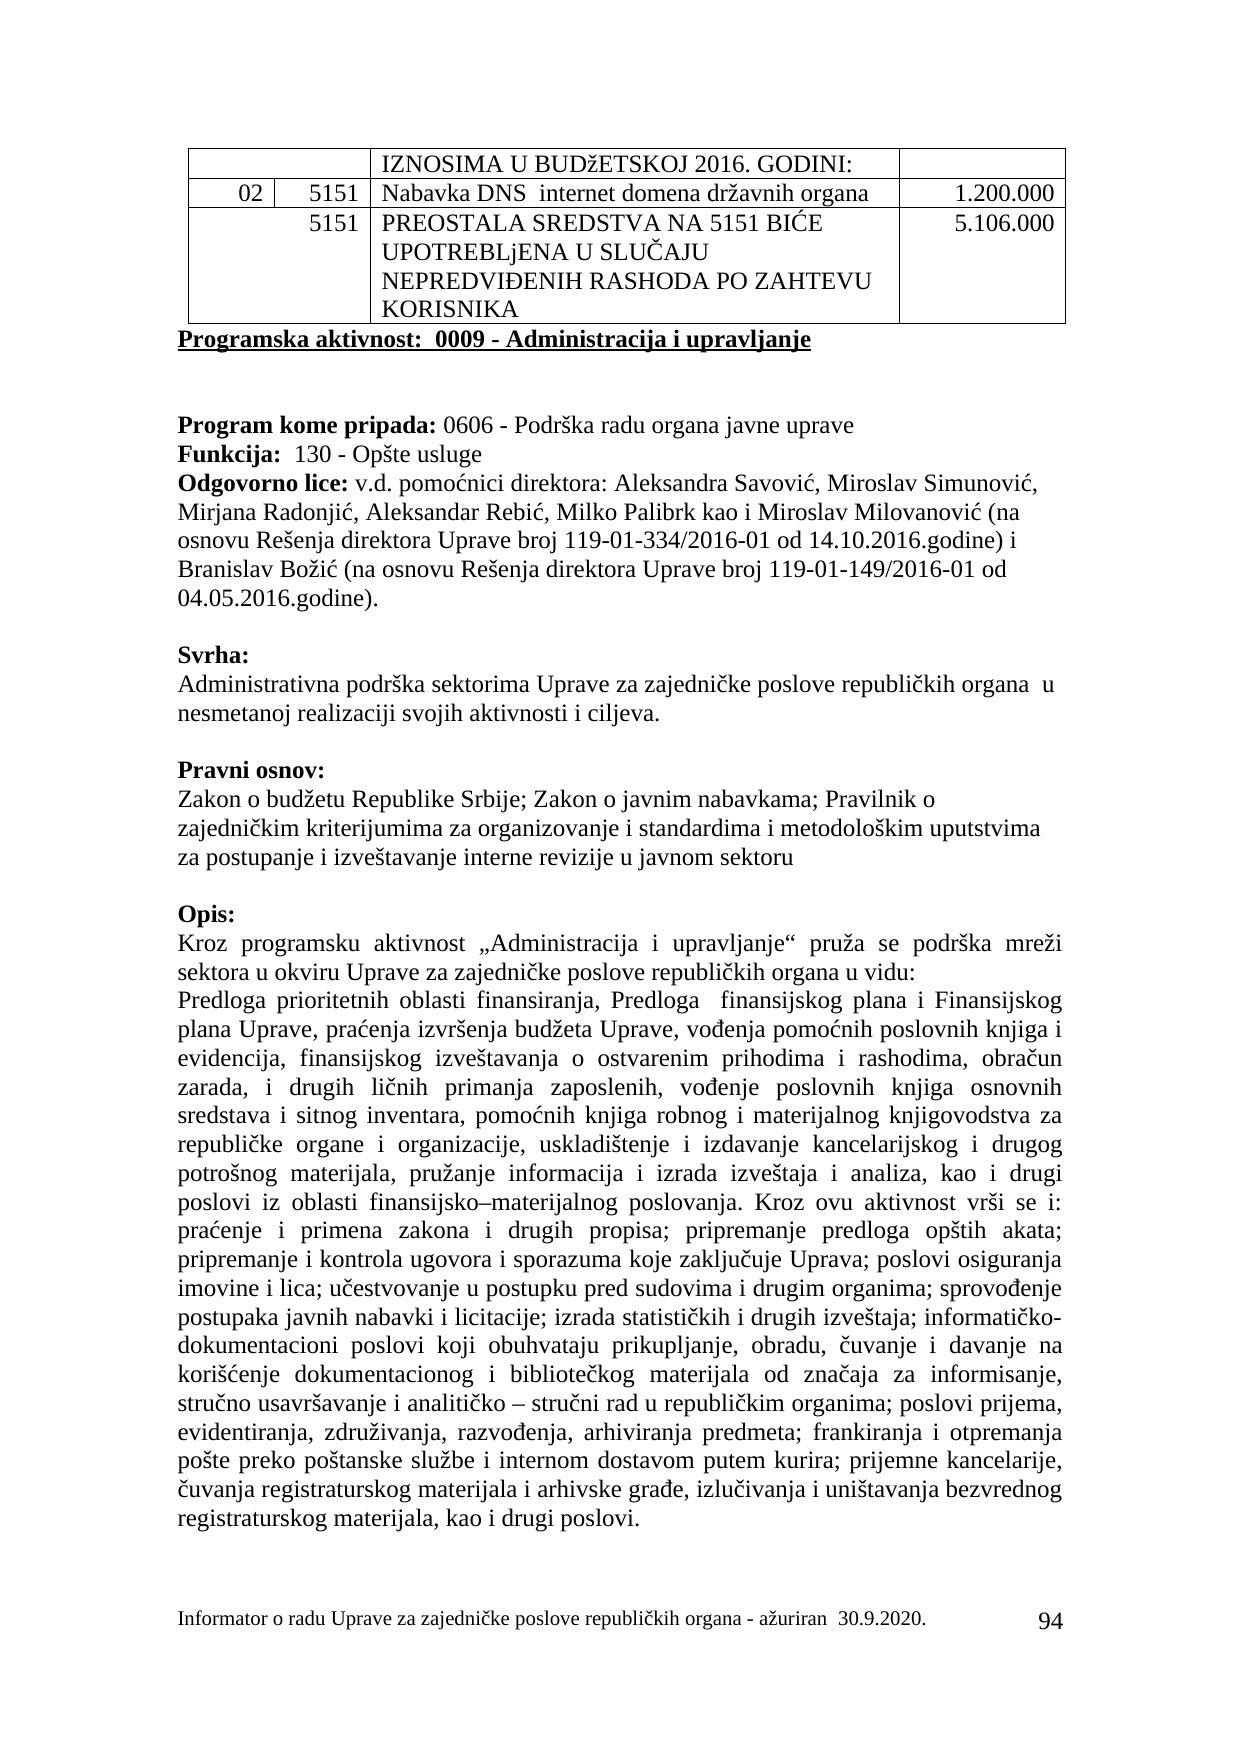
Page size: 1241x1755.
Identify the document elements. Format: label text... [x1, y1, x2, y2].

table_cell 5151 [275, 179, 370, 207]
table_cell 1.200.000 [900, 179, 1065, 207]
table_cell [189, 149, 370, 177]
text Pravni osnov: Zakon o budžetu Republike Srbije; Zakon o javnim nabavkama; Pravilnik o zajedničkim kriterijumima za organizovanje i standardima i metodološkim uputstvima za postupanje i izveštavanje interne revizije u javnom sektoru [177, 727, 1063, 871]
table_cell 02 [189, 179, 274, 207]
table_cell 5151 [189, 208, 370, 323]
table_cell Nabavka DNS internet domena državnih organa [371, 179, 899, 207]
text Opis: Kroz programsku aktivnost „Administracija i upravlјanje“ pruža se podrška mreži sektora u okviru Uprave za zajedničke poslove republičkih organa u vidu: [177, 871, 1063, 986]
text Svrha: Administrativna podrška sektorima Uprave za zajedničke poslove republičkih organa u nesmetanoj realizaciji svojih aktivnosti i cilјeva. [177, 641, 1063, 727]
table_cell PREOSTALA SREDSTVA NA 5151 BIĆE UPOTREBLjENA U SLUČAJU NEPREDVIĐENIH RASHODA PO ZAHTEVU KORISNIKA [371, 208, 899, 323]
text Program kome pripada: 0606 - Podrška radu organa javne uprave Funkcija: 130 - Opšte usluge Odgovorno lice: v.d. pomoćnici direktora: Aleksandra Savović, Miroslav Simunović, Mirjana Radonjić, Aleksandar Rebić, Milko Palibrk kao i Miroslav Milovanović (na osnovu Rešenja direktora Uprave broj 119-01-334/2016-01 od 14.10.2016.godine) i Branislav Božić (na osnovu Rešenja direktora Uprave broj 119-01-149/2016-01 od 04.05.2016.godine). [177, 382, 1063, 612]
table_cell IZNOSIMA U BUDžETSKOJ 2016. GODINI: [371, 149, 899, 177]
table_cell 5.106.000 [900, 208, 1065, 323]
text Predloga prioritetnih oblasti finansiranja, Predloga finansijskog plana i Finansijskog plana Uprave, praćenja izvršenja budžeta Uprave, vođenja pomoćnih poslovnih knjiga i evidencija, finansijskog izveštavanja o ostvarenim prihodima i rashodima, obračun zarada, i drugih ličnih primanja zaposlenih, vođenje poslovnih knjiga osnovnih sredstava i sitnog inventara, pomoćnih knjiga robnog i materijalnog knjigovodstva za republičke organe i organizacije, uskladištenje i izdavanje kancelarijskog i drugog potrošnog materijala, pružanje informacija i izrada izveštaja i analiza, kao i drugi poslovi iz oblasti finansijsko–materijalnog poslovanja. Kroz ovu aktivnost vrši se i: praćenje i primena zakona i drugih propisa; pripremanje predloga opštih akata; pripremanje i kontrola ugovora i sporazuma koje zaklјučuje Uprava; poslovi osiguranja imovine i lica; učestvovanje u postupku pred sudovima i drugim organima; sprovođenje postupaka javnih nabavki i licitacije; izrada statističkih i drugih izveštaja; informatičko-dokumentacioni poslovi koji obuhvataju prikuplјanje, obradu, čuvanje i davanje na korišćenje dokumentacionog i bibliotečkog materijala od značaja za informisanje, stručno usavršavanje i analitičko – stručni rad u republičkim organima; poslovi prijema, evidentiranja, združivanja, razvođenja, arhiviranja predmeta; frankiranja i otpremanja pošte preko poštanske službe i internom dostavom putem kurira; prijemne kancelarije, čuvanja registraturskog materijala i arhivske građe, izlučivanja i uništavanja bezvrednog registraturskog materijala, kao i drugi poslovi. [177, 986, 1063, 1532]
text Programska aktivnost: 0009 - Administracija i upravlјanje [177, 324, 1063, 353]
table_cell [900, 149, 1065, 177]
